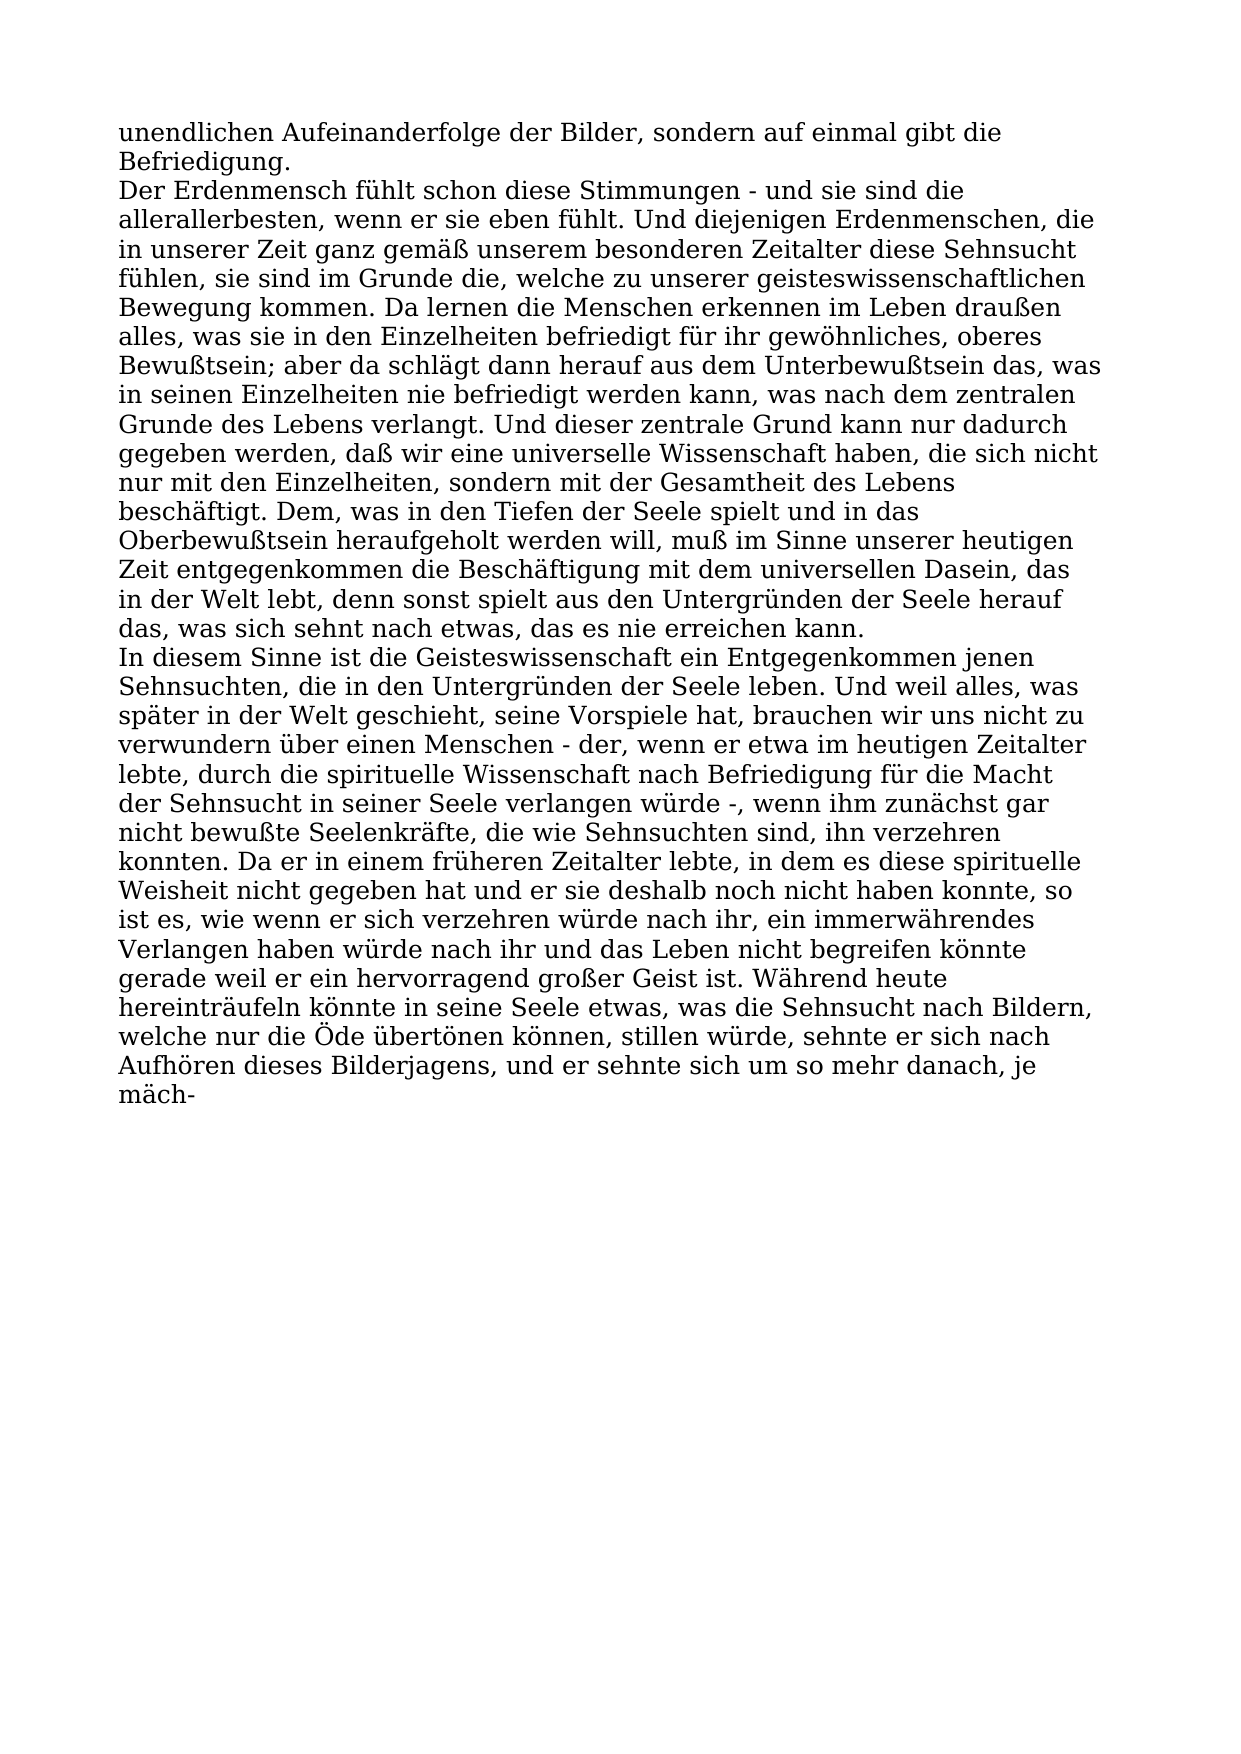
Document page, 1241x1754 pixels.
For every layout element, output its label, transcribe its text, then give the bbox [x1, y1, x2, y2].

text Bewegung kommen. Da lernen die Menschen erkennen im Leben draußen [118, 293, 1122, 322]
text gegeben werden, daß wir eine universelle Wissenschaft haben, die sich nicht [118, 439, 1122, 468]
text Bewußtsein; aber da schlägt dann herauf aus dem Unterbewußtsein das, was [118, 351, 1122, 381]
text konnten. Da er in einem früheren Zeitalter lebte, in dem es diese spirituelle [118, 847, 1122, 876]
text in seinen Einzelheiten nie befriedigt werden kann, was nach dem zentralen [118, 381, 1122, 410]
text hereinträufeln könnte in seine Seele etwas, was die Sehnsucht nach Bildern, [118, 993, 1122, 1022]
text Verlangen haben würde nach ihr und das Leben nicht begreifen könnte gerade weil er ein hervorragend großer Geist ist. Während heute [118, 935, 1122, 993]
text lebte, durch die spirituelle Wissenschaft nach Befriedigung für die Macht [118, 760, 1122, 789]
text fühlen, sie sind im Grunde die, welche zu unserer geisteswissenschaftlichen [118, 264, 1122, 293]
text beschäftigt. Dem, was in den Tiefen der Seele spielt und in das [118, 497, 1122, 526]
text Aufhören dieses Bilderjagens, und er sehnte sich um so mehr danach, je [118, 1051, 1122, 1081]
text in der Welt lebt, denn sonst spielt aus den Untergründen der Seele herauf [118, 585, 1122, 614]
text ist es, wie wenn er sich verzehren würde nach ihr, ein immerwährendes [118, 906, 1122, 935]
text Befriedigung. [118, 147, 1122, 176]
text welche nur die Öde übertönen können, stillen würde, sehnte er sich nach [118, 1022, 1122, 1051]
text alles, was sie in den Einzelheiten befriedigt für ihr gewöhnliches, oberes [118, 322, 1122, 351]
text Oberbewußtsein heraufgeholt werden will, muß im Sinne unserer heutigen [118, 526, 1122, 556]
text In diesem Sinne ist die Geisteswissenschaft ein Entgegenkommen jenen [118, 643, 1122, 672]
text Sehnsuchten, die in den Untergründen der Seele leben. Und weil alles, was [118, 672, 1122, 701]
text verwundern über einen Menschen - der, wenn er etwa im heutigen Zeitalter [118, 731, 1122, 760]
text Grunde des Lebens verlangt. Und dieser zentrale Grund kann nur dadurch [118, 410, 1122, 439]
text Weisheit nicht gegeben hat und er sie deshalb noch nicht haben konnte, so [118, 876, 1122, 906]
text Der Erdenmensch fühlt schon diese Stimmungen - und sie sind die [118, 176, 1122, 206]
text unendlichen Aufeinanderfolge der Bilder, sondern auf einmal gibt die [118, 118, 1122, 147]
text mäch- [118, 1081, 1122, 1110]
text der Sehnsucht in seiner Seele verlangen würde -, wenn ihm zunächst gar [118, 789, 1122, 818]
text später in der Welt geschieht, seine Vorspiele hat, brauchen wir uns nicht zu [118, 701, 1122, 731]
text das, was sich sehnt nach etwas, das es nie erreichen kann. [118, 614, 1122, 643]
text Zeit entgegenkommen die Beschäftigung mit dem universellen Dasein, das [118, 556, 1122, 585]
text allerallerbesten, wenn er sie eben fühlt. Und diejenigen Erdenmenschen, die [118, 206, 1122, 235]
text in unserer Zeit ganz gemäß unserem besonderen Zeitalter diese Sehnsucht [118, 235, 1122, 264]
text nicht bewußte Seelenkräfte, die wie Sehnsuchten sind, ihn verzehren [118, 818, 1122, 847]
text nur mit den Einzelheiten, sondern mit der Gesamtheit des Lebens [118, 468, 1122, 497]
